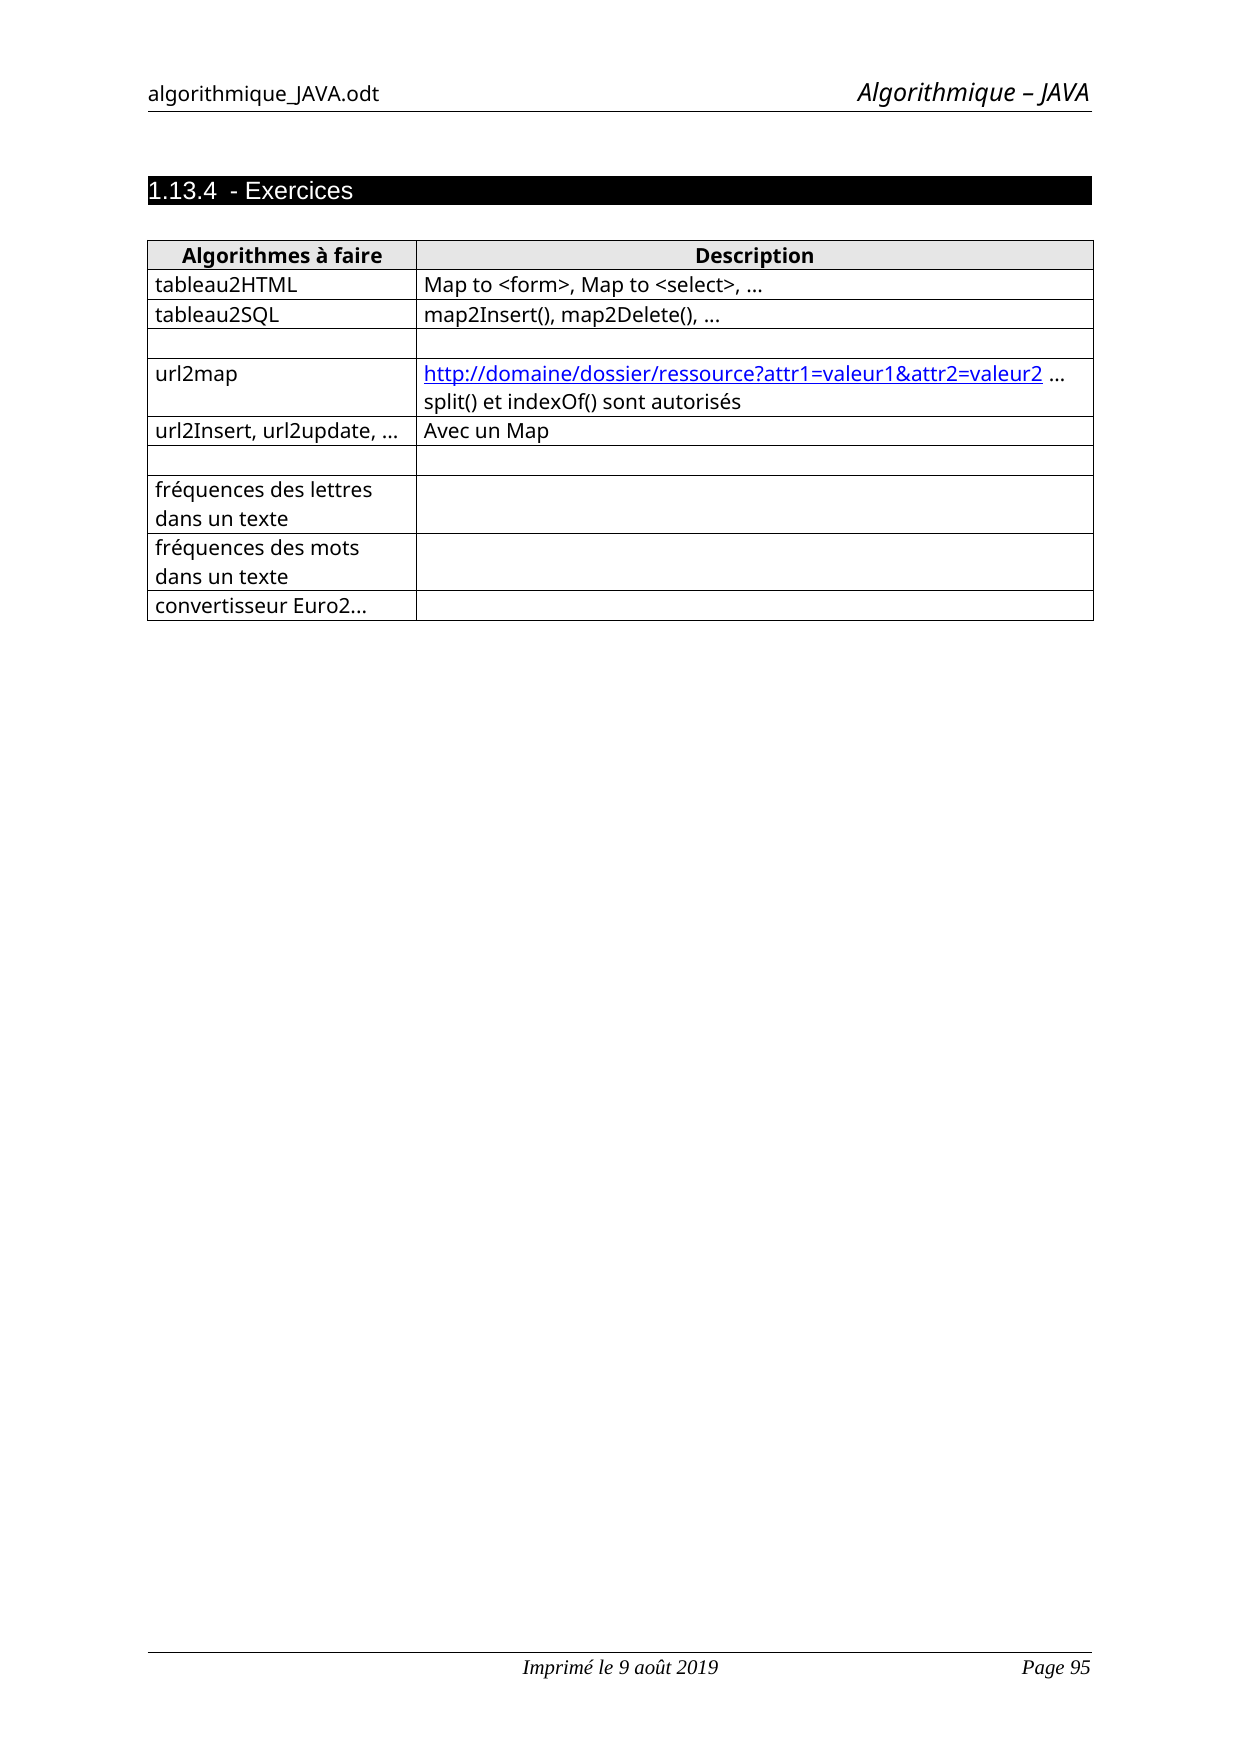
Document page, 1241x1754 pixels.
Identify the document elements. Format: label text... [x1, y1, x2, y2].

table_cell url2map [148, 359, 416, 416]
table_cell [417, 476, 1093, 532]
table_cell map2Insert(), map2Delete(), ... [417, 300, 1093, 328]
table_cell url2Insert, url2update, ... [148, 417, 416, 445]
table_cell http://domaine/dossier/ressource?attr1=valeur1&attr2=valeur2 … split() et indexOf() sont autorisés [417, 359, 1093, 416]
table_cell fréquences des lettres dans un texte [148, 476, 416, 532]
table_cell [417, 591, 1093, 620]
table_header Description [417, 241, 1093, 269]
table_cell [417, 446, 1093, 474]
table_cell Avec un Map [417, 417, 1093, 445]
table_cell [417, 329, 1093, 358]
table_header Algorithmes à faire [148, 241, 416, 269]
table_cell [148, 446, 416, 474]
table_cell fréquences des mots dans un texte [148, 534, 416, 590]
table_cell [417, 534, 1093, 590]
table_cell tableau2SQL [148, 300, 416, 328]
table_cell tableau2HTML [148, 270, 416, 299]
table_cell [148, 329, 416, 358]
table_cell convertisseur Euro2... [148, 591, 416, 620]
table_cell Map to <form>, Map to <select>, ... [417, 270, 1093, 299]
subtitle - Exercices [148, 176, 1092, 205]
